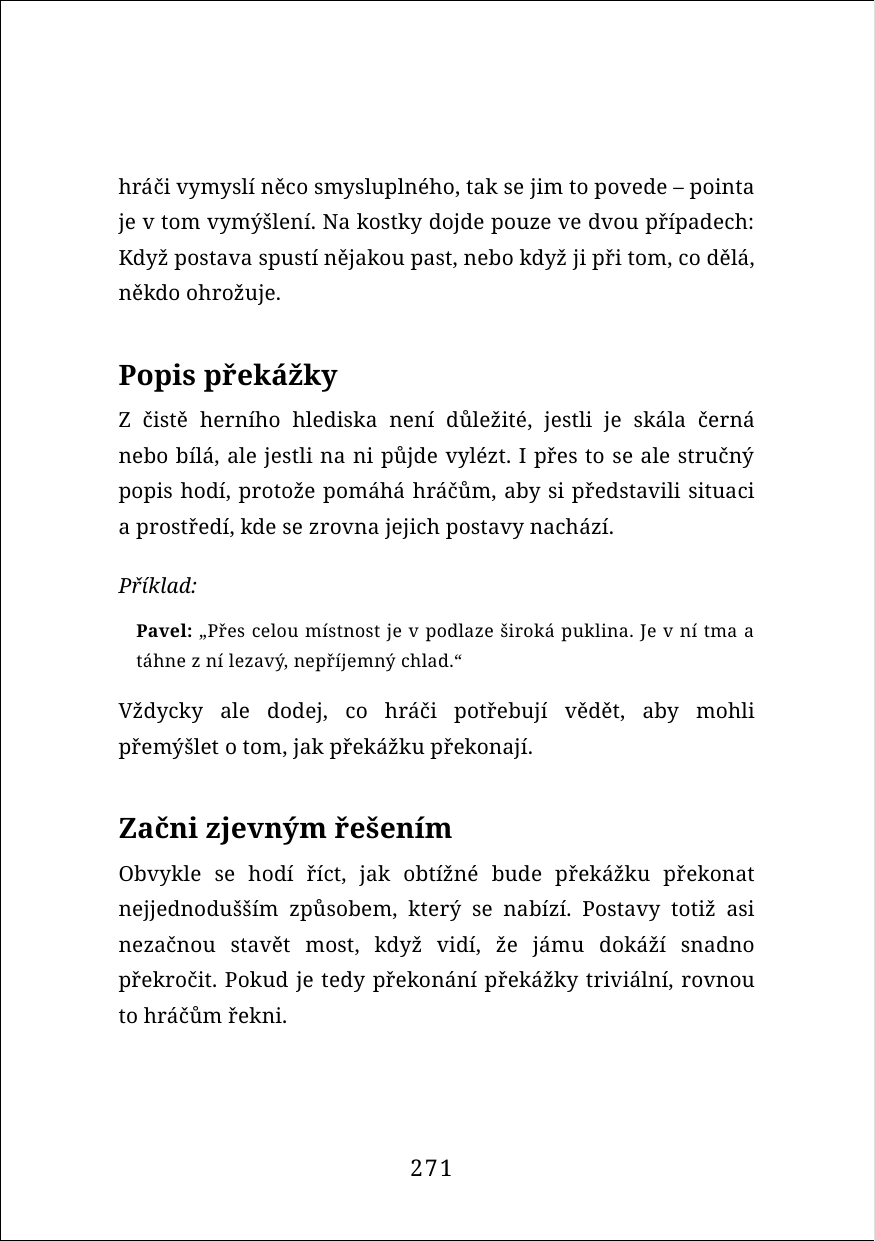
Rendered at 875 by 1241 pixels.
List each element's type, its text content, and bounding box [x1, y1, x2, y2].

text hráči vymyslí něco smysluplného, tak se jim to povede – pointa je v tom vymýšlení. Na kostky dojde pouze ve dvou případech: Když postava spustí nějakou past, nebo když ji při tom, co dělá, někdo ohrožuje. [118, 172, 756, 307]
text Vždycky ale dodej, co hráči potřebují vědět, aby mohli přemýšlet o tom, jak překážku překonají. [118, 696, 756, 760]
text Obvykle se hodí říct, jak obtížné bude překážku překonat nejjednodušším způsobem, který se nabízí. Postavy totiž asi nezačnou stavět most, když vidí, že jámu dokáží snadno překročit. Pokud je tedy překonání překážky triviální, rovnou to hráčům řekni. [118, 859, 756, 1029]
text Pavel: „Přes celou místnost je v podlaze široká puklina. Je v ní tma a táhne z ní lezavý, nepříjemný chlad.“ [136, 618, 756, 673]
subtitle Popis překážky [118, 355, 756, 393]
subtitle Začni zjevným řešením [118, 809, 756, 847]
text Příklad: [118, 571, 756, 599]
text Z čistě herního hlediska není důležité, jestli je skála černá nebo bílá, ale jestli na ni půjde vylézt. I přes to se ale stručný popis hodí, protože pomáhá hráčům, aby si představili situaci a prostředí, kde se zrovna jejich postavy nachází. [118, 405, 756, 540]
